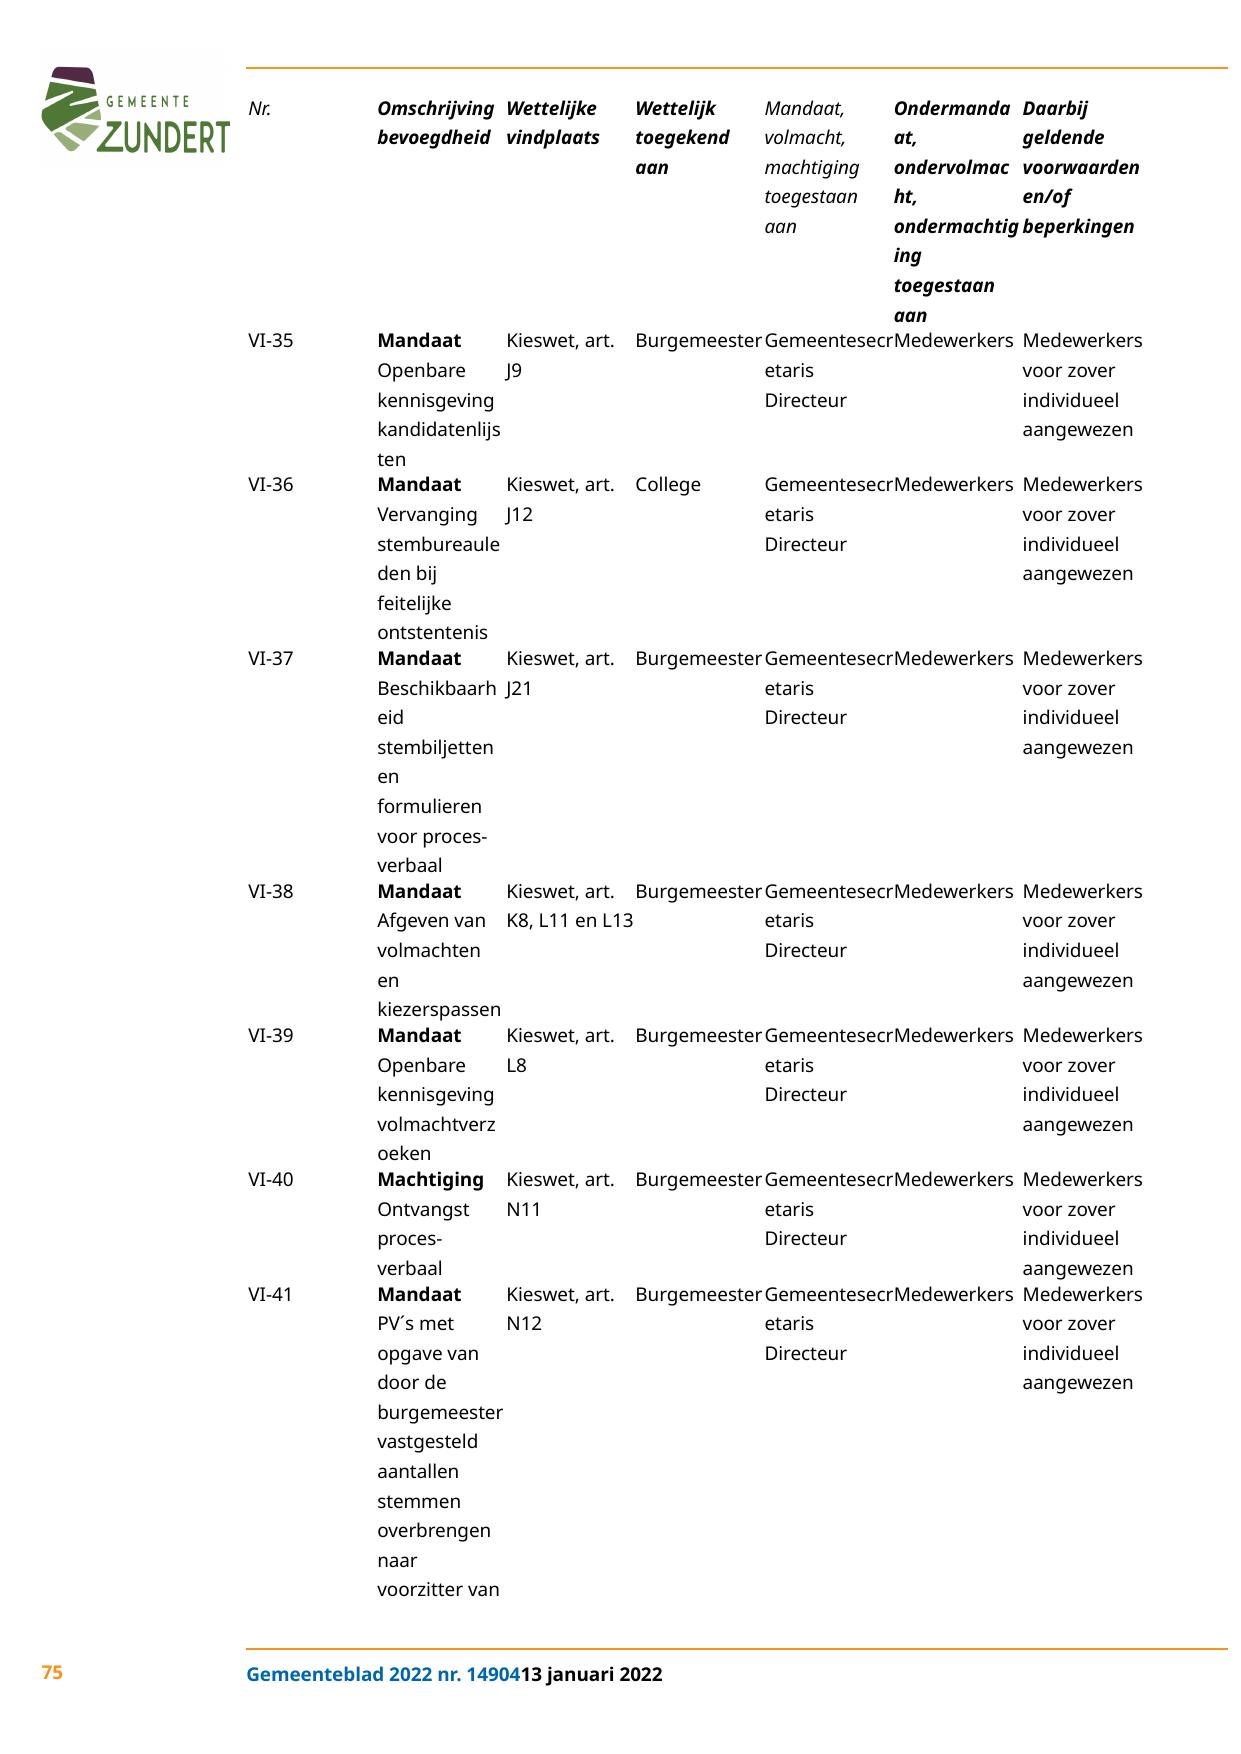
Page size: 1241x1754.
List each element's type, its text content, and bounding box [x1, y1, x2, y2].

table_cell Medewerkers [894, 645, 1022, 878]
table_header Omschrijving bevoegdheid [377, 95, 506, 328]
table_header Wettelijke vindplaats [506, 95, 635, 328]
table_cell Mandaat Beschikbaarheid stembiljetten en formulieren voor proces-verbaal [377, 645, 506, 878]
table_cell Mandaat Vervanging stembureauleden bij feitelijke ontstentenis [377, 472, 506, 645]
table_cell Mandaat Openbare kennisgeving kandidatenlijsten [377, 328, 506, 472]
table_header Nr. [248, 95, 377, 328]
table_cell Gemeentesecretaris Directeur [764, 472, 893, 645]
table_cell Medewerkers voor zover individueel aangewezen [1023, 1166, 1152, 1281]
table_cell Mandaat PV´s met opgave van door de burgemeester vastgesteld aantallen stemmen overbrengen naar voorzitter van [377, 1281, 506, 1602]
table_cell Medewerkers [894, 328, 1022, 472]
table_cell Medewerkers [894, 1281, 1022, 1602]
table_cell Mandaat Afgeven van volmachten en kiezerspassen [377, 878, 506, 1022]
table_cell VI-35 [248, 328, 377, 472]
table_cell Kieswet, art. J9 [506, 328, 635, 472]
table_cell Burgemeester [635, 1022, 764, 1166]
table_cell Kieswet, art. J21 [506, 645, 635, 878]
table_cell Burgemeester [635, 878, 764, 1022]
table_cell Medewerkers voor zover individueel aangewezen [1023, 1022, 1152, 1166]
table_header Daarbij geldende voorwaarden en/of beperkingen [1023, 95, 1152, 328]
table_cell VI-39 [248, 1022, 377, 1166]
picture [41, 47, 231, 172]
table_cell Medewerkers [894, 1022, 1022, 1166]
table_cell Gemeentesecretaris Directeur [764, 645, 893, 878]
table_cell Kieswet, art. J12 [506, 472, 635, 645]
table_cell Kieswet, art. N11 [506, 1166, 635, 1281]
table_cell Medewerkers [894, 878, 1022, 1022]
table_cell Kieswet, art. N12 [506, 1281, 635, 1602]
table_cell Gemeentesecretaris Directeur [764, 1281, 893, 1602]
table_cell Gemeentesecretaris Directeur [764, 878, 893, 1022]
table_cell Machtiging Ontvangst proces-verbaal [377, 1166, 506, 1281]
table_cell Kieswet, art. L8 [506, 1022, 635, 1166]
table_cell VI-41 [248, 1281, 377, 1602]
table_header Ondermandaat, ondervolmacht, ondermachtiging toegestaan aan [894, 95, 1022, 328]
table_cell VI-36 [248, 472, 377, 645]
table_cell Burgemeester [635, 1281, 764, 1602]
table_cell College [635, 472, 764, 645]
table_cell Medewerkers voor zover individueel aangewezen [1023, 645, 1152, 878]
table_header Mandaat, volmacht, machtiging toegestaan aan [764, 95, 893, 328]
table_cell VI-40 [248, 1166, 377, 1281]
table_header Wettelijk toegekend aan [635, 95, 764, 328]
table_cell Medewerkers [894, 472, 1022, 645]
table_cell Gemeentesecretaris Directeur [764, 1166, 893, 1281]
table_cell Gemeentesecretaris Directeur [764, 328, 893, 472]
table_cell VI-38 [248, 878, 377, 1022]
table_cell Mandaat Openbare kennisgeving volmachtverzoeken [377, 1022, 506, 1166]
table_cell Medewerkers voor zover individueel aangewezen [1023, 328, 1152, 472]
table_cell Medewerkers [894, 1166, 1022, 1281]
table_cell Burgemeester [635, 1166, 764, 1281]
table_cell Burgemeester [635, 645, 764, 878]
table_cell Medewerkers voor zover individueel aangewezen [1023, 472, 1152, 645]
table_cell Kieswet, art. K8, L11 en L13 [506, 878, 635, 1022]
table_cell VI-37 [248, 645, 377, 878]
table_cell Medewerkers voor zover individueel aangewezen [1023, 1281, 1152, 1602]
table_cell Gemeentesecretaris Directeur [764, 1022, 893, 1166]
table_cell Burgemeester [635, 328, 764, 472]
table_cell Medewerkers voor zover individueel aangewezen [1023, 878, 1152, 1022]
